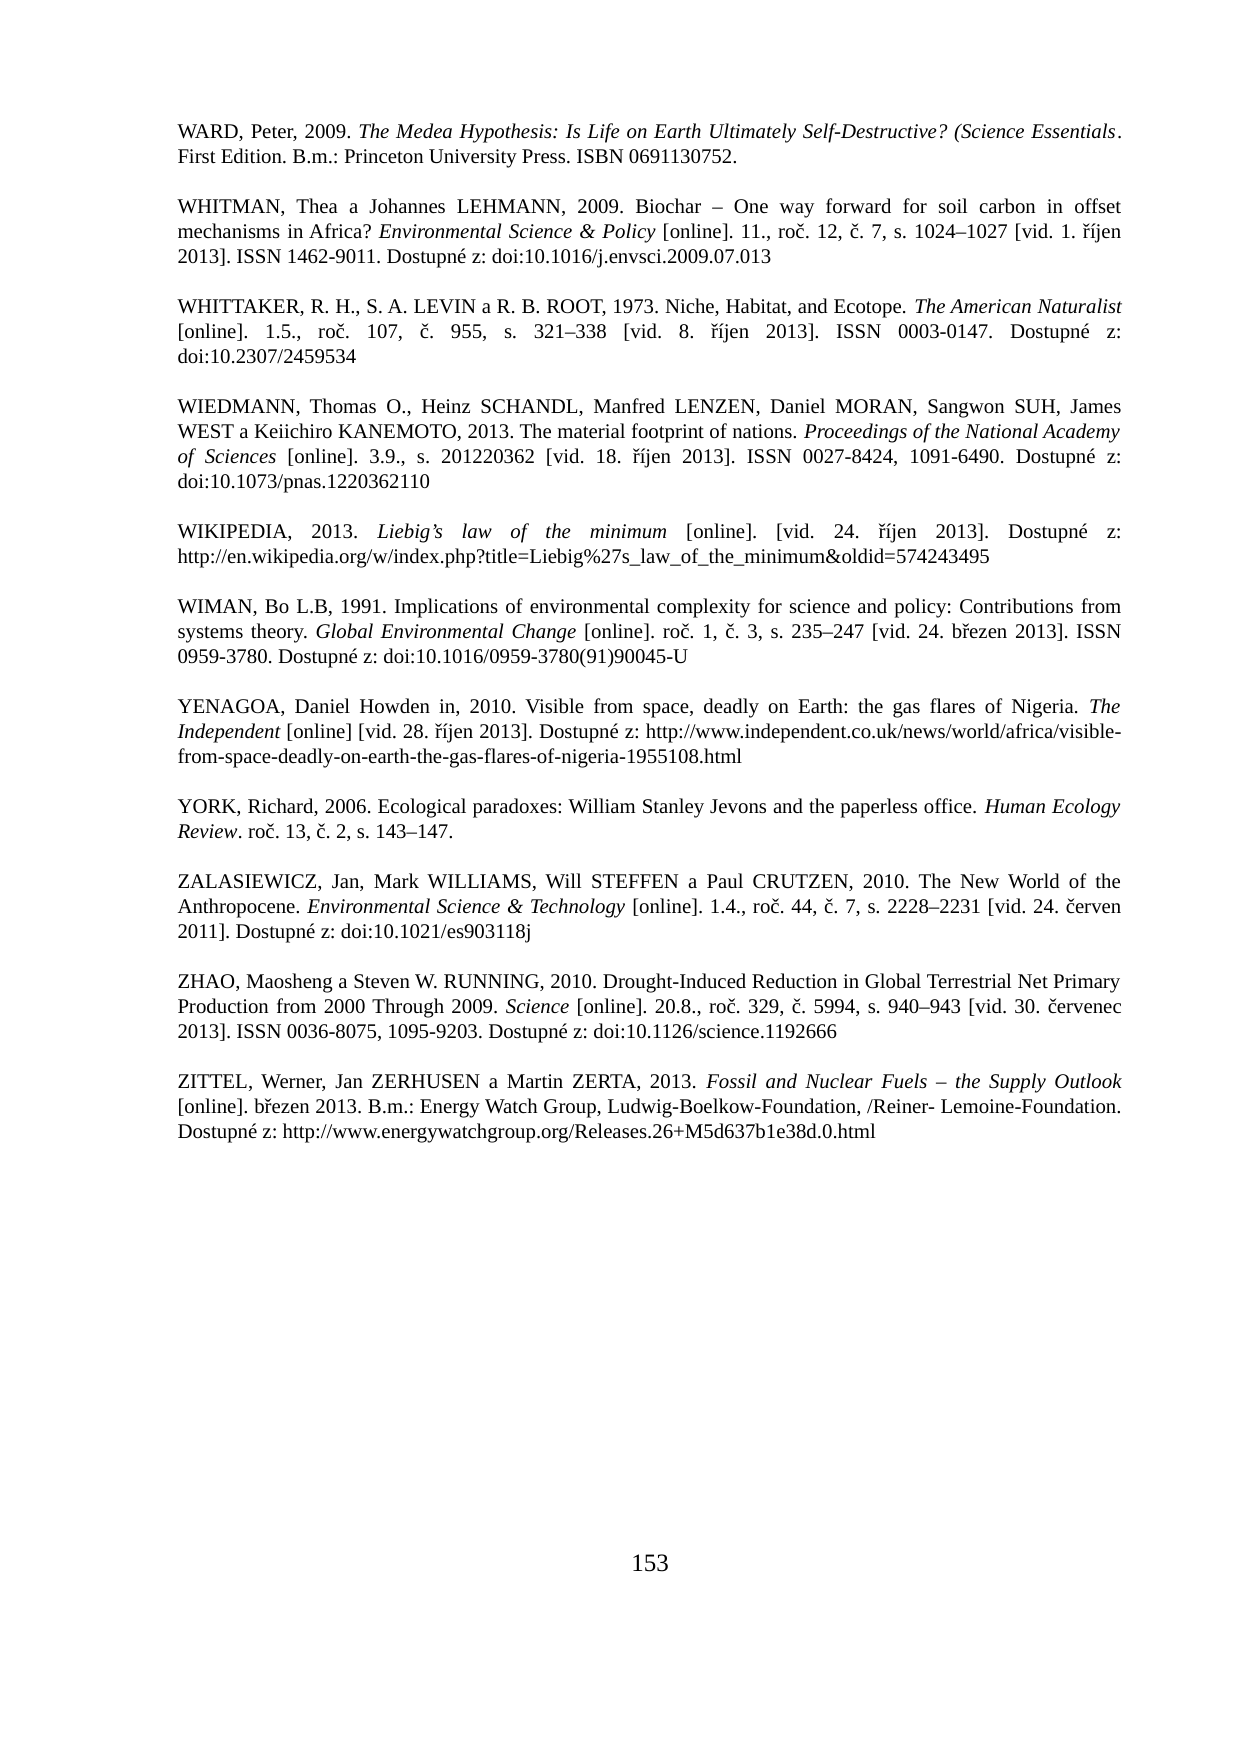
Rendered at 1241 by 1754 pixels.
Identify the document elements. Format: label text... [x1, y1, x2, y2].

text WIEDMANN, Thomas O., Heinz SCHANDL, Manfred LENZEN, Daniel MORAN, Sangwon SUH, James WEST a Keiichiro KANEMOTO, 2013. The material footprint of nations. Proceedings of the National Academy of Sciences [online]. 3.9., s. 201220362 [vid. 18. říjen 2013]. ISSN 0027-8424, 1091-6490. Dostupné z: doi:10.1073/pnas.1220362110 [177, 393, 1122, 493]
text ZITTEL, Werner, Jan ZERHUSEN a Martin ZERTA, 2013. Fossil and Nuclear Fuels – the Supply Outlook [online]. březen 2013. B.m.: Energy Watch Group, Ludwig-Boelkow-Foundation, /Reiner- Lemoine-Foundation. Dostupné z: http://www.energywatchgroup.org/Releases.26+M5d637b1e38d.0.html [177, 1068, 1122, 1143]
text ZALASIEWICZ, Jan, Mark WILLIAMS, Will STEFFEN a Paul CRUTZEN, 2010. The New World of the Anthropocene. Environmental Science & Technology [online]. 1.4., roč. 44, č. 7, s. 2228–2231 [vid. 24. červen 2011]. Dostupné z: doi:10.1021/es903118j [177, 868, 1122, 943]
text WIKIPEDIA, 2013. Liebig’s law of the minimum [online]. [vid. 24. říjen 2013]. Dostupné z: http://en.wikipedia.org/w/index.php?title=Liebig%27s_law_of_the_minimum&oldid=574243495 [177, 518, 1122, 568]
text YENAGOA, Daniel Howden in, 2010. Visible from space, deadly on Earth: the gas flares of Nigeria. The Independent [online] [vid. 28. říjen 2013]. Dostupné z: http://www.independent.co.uk/news/world/africa/visible-from-space-deadly-on-earth-the-gas-flares-of-nigeria-1955108.html [177, 693, 1122, 768]
text WIMAN, Bo L.B, 1991. Implications of environmental complexity for science and policy: Contributions from systems theory. Global Environmental Change [online]. roč. 1, č. 3, s. 235–247 [vid. 24. březen 2013]. ISSN 0959-3780. Dostupné z: doi:10.1016/0959-3780(91)90045-U [177, 593, 1122, 668]
text WARD, Peter, 2009. The Medea Hypothesis: Is Life on Earth Ultimately Self-Destructive? (Science Essentials. First Edition. B.m.: Princeton University Press. ISBN 0691130752. [177, 118, 1122, 168]
text YORK, Richard, 2006. Ecological paradoxes: William Stanley Jevons and the paperless office. Human Ecology Review. roč. 13, č. 2, s. 143–147. [177, 793, 1122, 843]
text WHITMAN, Thea a Johannes LEHMANN, 2009. Biochar – One way forward for soil carbon in offset mechanisms in Africa? Environmental Science & Policy [online]. 11., roč. 12, č. 7, s. 1024–1027 [vid. 1. říjen 2013]. ISSN 1462-9011. Dostupné z: doi:10.1016/j.envsci.2009.07.013 [177, 193, 1122, 268]
text ZHAO, Maosheng a Steven W. RUNNING, 2010. Drought-Induced Reduction in Global Terrestrial Net Primary Production from 2000 Through 2009. Science [online]. 20.8., roč. 329, č. 5994, s. 940–943 [vid. 30. červenec 2013]. ISSN 0036-8075, 1095-9203. Dostupné z: doi:10.1126/science.1192666 [177, 968, 1122, 1043]
text WHITTAKER, R. H., S. A. LEVIN a R. B. ROOT, 1973. Niche, Habitat, and Ecotope. The American Naturalist [online]. 1.5., roč. 107, č. 955, s. 321–338 [vid. 8. říjen 2013]. ISSN 0003-0147. Dostupné z: doi:10.2307/2459534 [177, 293, 1122, 368]
